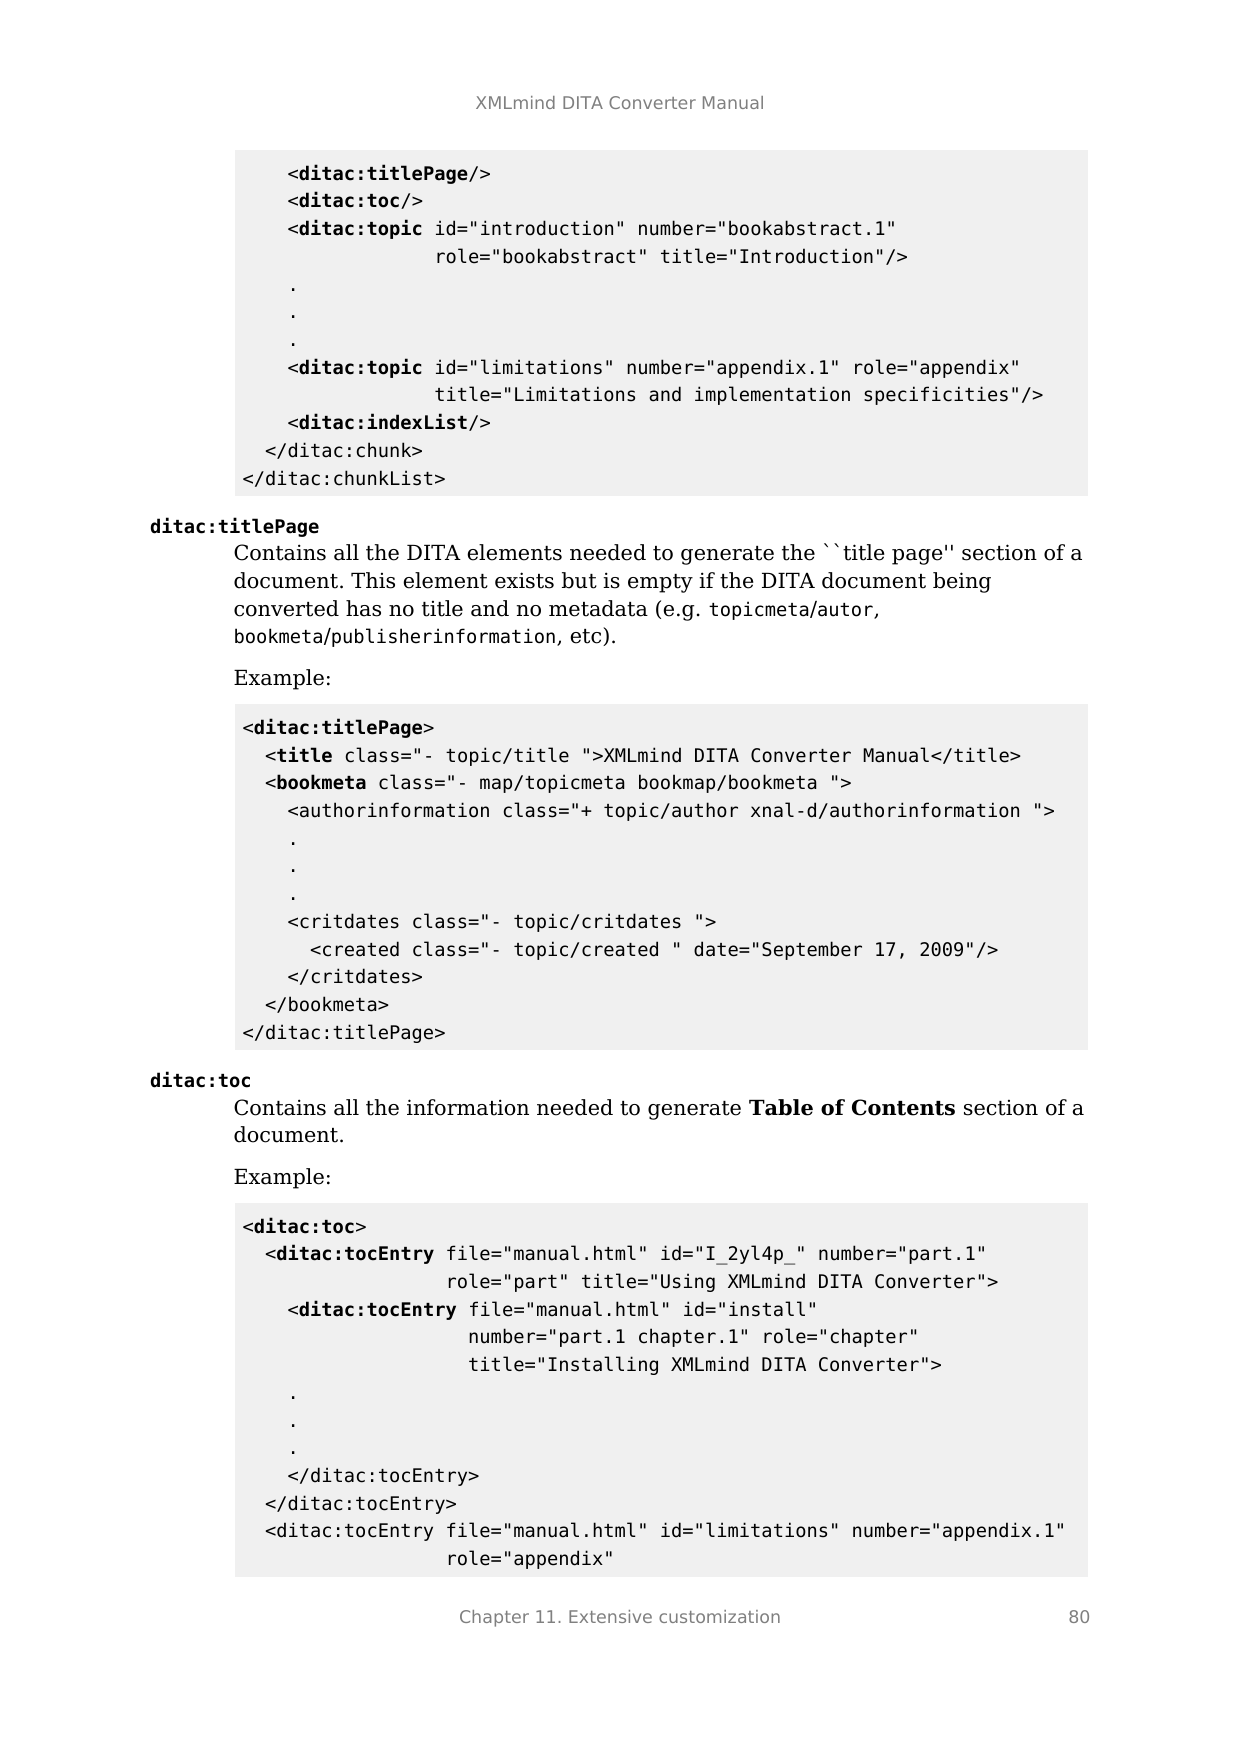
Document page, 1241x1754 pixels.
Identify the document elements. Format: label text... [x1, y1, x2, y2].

text <ditac:titlePage/> <ditac:toc/> <ditac:topic id="introduction" number="bookabstract.1" role="bookabstract" title="Introduction"/> . . . <ditac:topic id="limitations" number="appendix.1" role="appendix" title="Limitations and implementation specificities"/> <ditac:indexList/> </ditac:chunk> </ditac:chunkList> [235, 150, 1088, 496]
text ditac:toc [150, 1064, 1090, 1092]
text Contains all the information needed to generate Table of Contents section of a document. [233, 1092, 1090, 1147]
text Example: [233, 1161, 1090, 1189]
text ditac:titlePage [150, 510, 1090, 538]
text Example: [233, 662, 1090, 690]
text Contains all the DITA elements needed to generate the ``title page'' section of a document. This element exists but is empty if the DITA document being converted has no title and no metadata (e.g. topicmeta/autor, bookmeta/publisherinformation, etc). [233, 538, 1090, 649]
text <ditac:toc> <ditac:tocEntry file="manual.html" id="I_2yl4p_" number="part.1" role="part" title="Using XMLmind DITA Converter"> <ditac:tocEntry file="manual.html" id="install" number="part.1 chapter.1" role="chapter" title="Installing XMLmind DITA Converter"> . . . </ditac:tocEntry> </ditac:tocEntry> <ditac:tocEntry file="manual.html" id="limitations" number="appendix.1" role="appendix" [235, 1203, 1088, 1577]
text <ditac:titlePage> <title class="- topic/title ">XMLmind DITA Converter Manual</title> <bookmeta class="- map/topicmeta bookmap/bookmeta "> <authorinformation class="+ topic/author xnal-d/authorinformation "> . . . <critdates class="- topic/critdates "> <created class="- topic/created " date="September 17, 2009"/> </critdates> </bookmeta> </ditac:titlePage> [235, 704, 1088, 1050]
